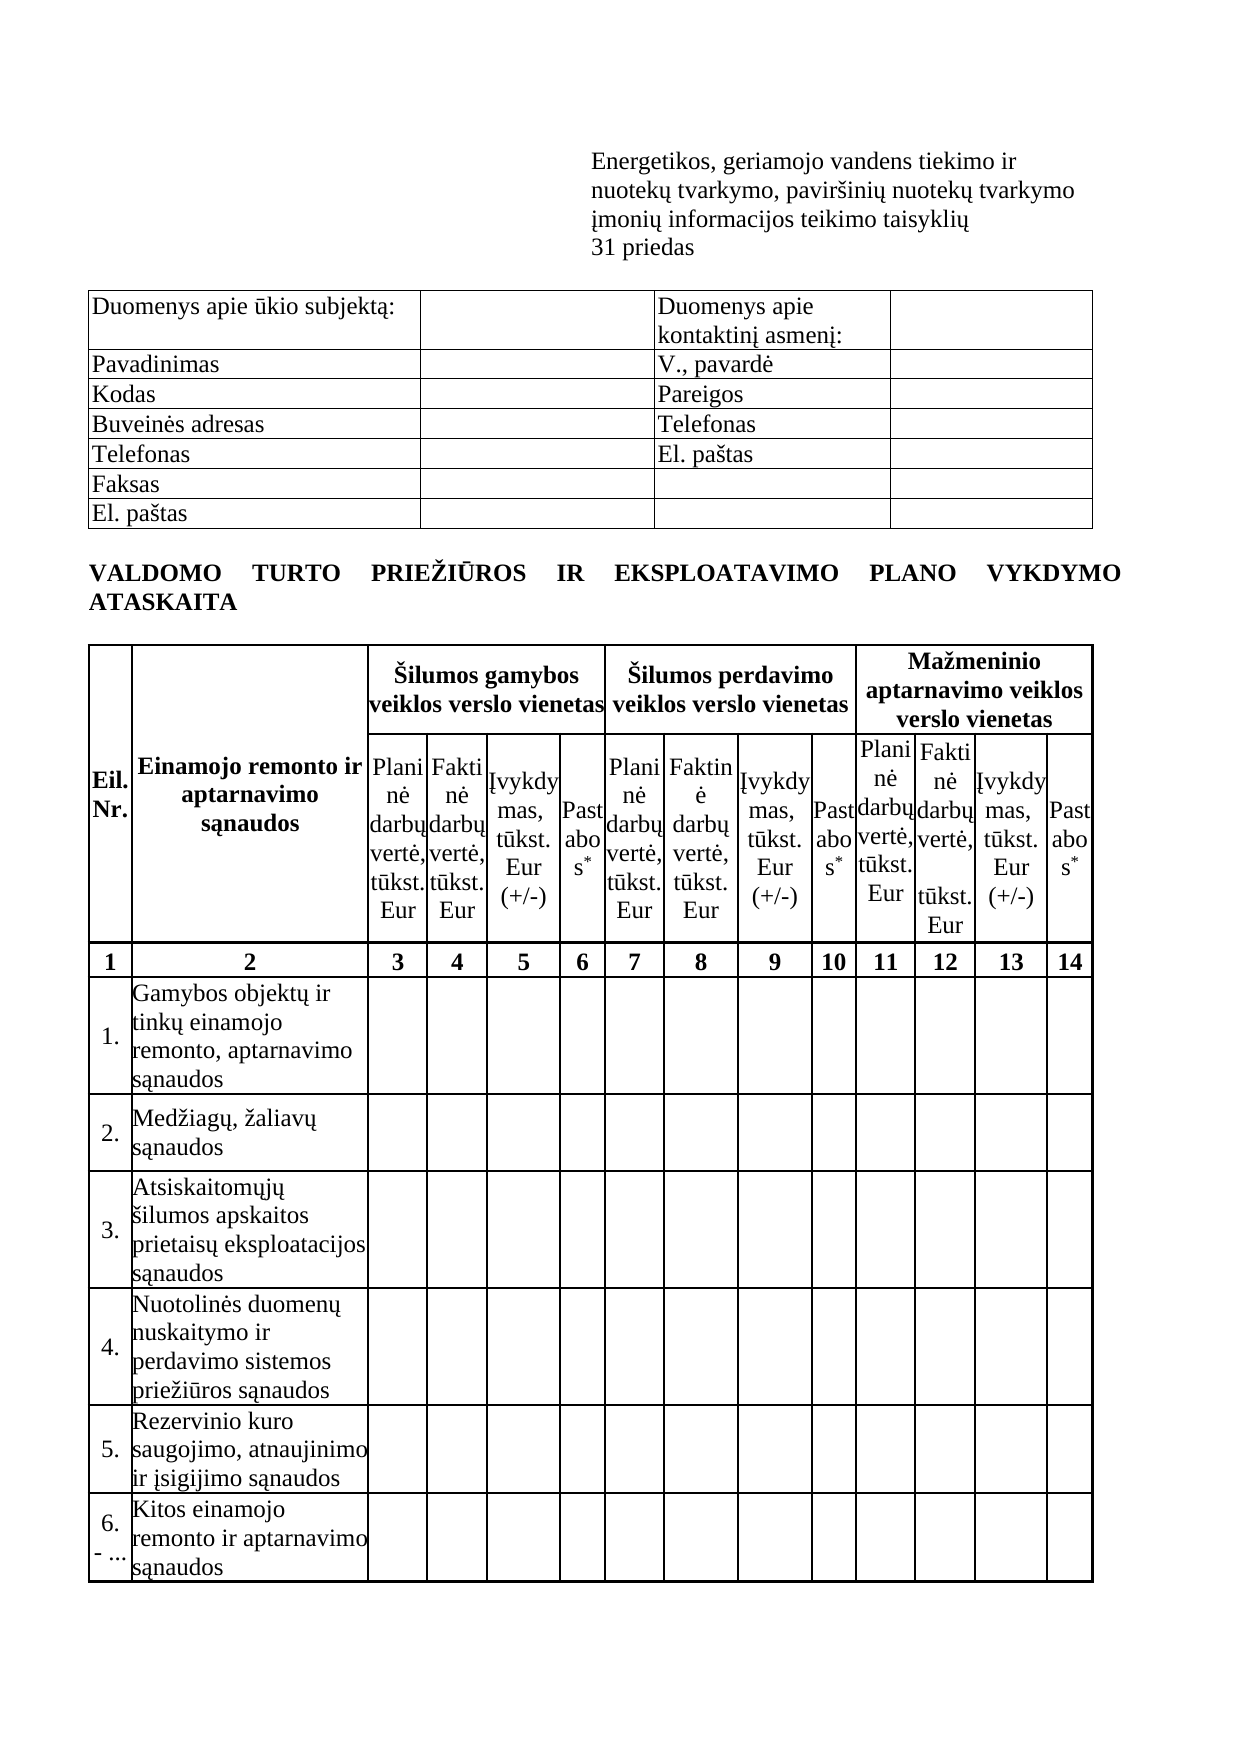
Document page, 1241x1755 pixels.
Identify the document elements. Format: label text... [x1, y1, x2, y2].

table_cell Pastabos* [813, 735, 855, 941]
table_cell [739, 1289, 811, 1404]
table_header Šilumos gamybos veiklos verslo vienetas [369, 646, 604, 732]
table_cell [891, 379, 1092, 408]
table_cell [369, 1289, 426, 1404]
table_cell [665, 1172, 737, 1287]
table_cell [369, 1095, 426, 1169]
table_cell Gamybos objektų ir tinkų einamojo remonto, aptarnavimo sąnaudos [133, 978, 367, 1093]
table_cell [655, 499, 890, 528]
table_cell [428, 1406, 486, 1492]
table_cell [891, 350, 1092, 378]
table_cell 14 [1048, 944, 1091, 976]
table_cell Planinė darbų vertė, tūkst. Eur [606, 735, 663, 941]
table_cell [891, 469, 1092, 497]
table_header Duomenys apie ūkio subjektą: [89, 291, 420, 348]
text įmonių informacijos teikimo taisyklių [591, 204, 1122, 232]
table_cell [976, 1289, 1046, 1404]
table_cell [428, 1289, 486, 1404]
table_cell [369, 1494, 426, 1580]
table_cell [916, 1172, 974, 1287]
table_cell 8 [665, 944, 737, 976]
table_cell [655, 469, 890, 497]
table_cell 2. [90, 1095, 131, 1169]
table_cell [488, 1172, 559, 1287]
table_cell 5 [488, 944, 559, 976]
table_cell [857, 1289, 914, 1404]
table_cell [916, 978, 974, 1093]
table_cell [1048, 1289, 1091, 1404]
table_cell Pastabos* [1048, 735, 1091, 941]
table_cell [665, 1406, 737, 1492]
table_cell Įvykdymas, tūkst. Eur (+/-) [488, 735, 559, 941]
table_cell [976, 1494, 1046, 1580]
table_cell 7 [606, 944, 663, 976]
table_cell [891, 499, 1092, 528]
table_cell [421, 379, 654, 408]
table_cell 6. - ... [90, 1494, 131, 1580]
table_cell 4 [428, 944, 486, 976]
table_cell [891, 439, 1092, 468]
table_cell 1. [90, 978, 131, 1093]
table_cell [421, 469, 654, 497]
table_cell Planinė darbų vertė, tūkst. Eur [857, 735, 914, 941]
table_cell [1048, 1172, 1091, 1287]
table_cell [857, 978, 914, 1093]
table_cell Pastabos* [561, 735, 604, 941]
table_cell [1048, 1494, 1091, 1580]
table_cell [813, 1289, 855, 1404]
table_cell [665, 978, 737, 1093]
table_cell [916, 1406, 974, 1492]
table_header Šilumos perdavimo veiklos verslo vienetas [606, 646, 855, 732]
text VALDOMO TURTO PRIEŽIŪROS IR EKSPLOATAVIMO PLANO VYKDYMO ATASKAITA [89, 558, 1122, 615]
table_cell [976, 1406, 1046, 1492]
table_cell 3 [369, 944, 426, 976]
table_cell [369, 978, 426, 1093]
table_cell Kitos einamojo remonto ir aptarnavimo sąnaudos [133, 1494, 367, 1580]
table_cell [1048, 1095, 1091, 1169]
table_cell [488, 1289, 559, 1404]
table_cell Pavadinimas [89, 350, 420, 378]
table_header [421, 291, 654, 348]
table_cell [857, 1095, 914, 1169]
table_cell [488, 1095, 559, 1169]
table_cell 12 [916, 944, 974, 976]
table_cell 11 [857, 944, 914, 976]
table_cell [488, 1494, 559, 1580]
table_cell [891, 409, 1092, 438]
table_cell [428, 1095, 486, 1169]
table_cell Medžiagų, žaliavų sąnaudos [133, 1095, 367, 1169]
table_cell [813, 1172, 855, 1287]
table_cell [606, 1095, 663, 1169]
table_cell Planinė darbų vertė, tūkst. Eur [369, 735, 426, 941]
table_cell [857, 1172, 914, 1287]
table_cell Buveinės adresas [89, 409, 420, 438]
table_cell [976, 1095, 1046, 1169]
table_cell [813, 1494, 855, 1580]
table_cell [369, 1172, 426, 1287]
table_header Mažmeninio aptarnavimo veiklos verslo vienetas [857, 646, 1091, 732]
table_cell [813, 1095, 855, 1169]
table_cell Nuotolinės duomenų nuskaitymo ir perdavimo sistemos priežiūros sąnaudos [133, 1289, 367, 1404]
table_cell [421, 499, 654, 528]
table_cell Telefonas [655, 409, 890, 438]
table_cell El. paštas [89, 499, 420, 528]
table_cell [606, 1494, 663, 1580]
table_cell [739, 1172, 811, 1287]
text 31 priedas [591, 232, 1122, 261]
table_header Einamojo remonto ir aptarnavimo sąnaudos [133, 646, 367, 941]
table_cell V., pavardė [655, 350, 890, 378]
table_cell [857, 1406, 914, 1492]
table_cell [976, 1172, 1046, 1287]
table_cell [665, 1289, 737, 1404]
table_cell [976, 978, 1046, 1093]
table_cell [369, 1406, 426, 1492]
table_cell 5. [90, 1406, 131, 1492]
table_header [891, 291, 1092, 348]
table_cell [1048, 1406, 1091, 1492]
table_cell [813, 1406, 855, 1492]
table_cell Faktinė darbų vertė, tūkst. Eur [916, 735, 974, 941]
table_cell 6 [561, 944, 604, 976]
table_cell [606, 1406, 663, 1492]
table_cell [606, 1172, 663, 1287]
table_cell Telefonas [89, 439, 420, 468]
text nuotekų tvarkymo, paviršinių nuotekų tvarkymo [591, 175, 1122, 204]
table_cell 9 [739, 944, 811, 976]
table_cell [561, 1494, 604, 1580]
table_cell Rezervinio kuro saugojimo, atnaujinimo ir įsigijimo sąnaudos [133, 1406, 367, 1492]
table_cell El. paštas [655, 439, 890, 468]
table_cell Įvykdymas, tūkst. Eur (+/-) [976, 735, 1046, 941]
table_cell [916, 1289, 974, 1404]
table_cell [421, 439, 654, 468]
table_cell 1 [90, 944, 131, 976]
table_cell [606, 978, 663, 1093]
table_cell 13 [976, 944, 1046, 976]
table_cell [561, 1095, 604, 1169]
table_cell [428, 1494, 486, 1580]
table_cell [606, 1289, 663, 1404]
table_cell [561, 1406, 604, 1492]
table_cell [665, 1095, 737, 1169]
table_cell [488, 1406, 559, 1492]
table_cell Įvykdymas, tūkst. Eur (+/-) [739, 735, 811, 941]
table_cell [561, 1289, 604, 1404]
table_cell [916, 1095, 974, 1169]
table_cell [739, 978, 811, 1093]
table_cell 4. [90, 1289, 131, 1404]
table_cell [857, 1494, 914, 1580]
table_cell Kodas [89, 379, 420, 408]
table_cell [739, 1095, 811, 1169]
text Energetikos, geriamojo vandens tiekimo ir [89, 146, 1122, 175]
table_cell Faksas [89, 469, 420, 497]
table_cell [421, 409, 654, 438]
table_cell [739, 1494, 811, 1580]
table_cell 3. [90, 1172, 131, 1287]
table_cell Faktinė darbų vertė, tūkst. Eur [428, 735, 486, 941]
table_cell [428, 1172, 486, 1287]
table_cell [561, 1172, 604, 1287]
table_cell Atsiskaitomųjų šilumos apskaitos prietaisų eksploatacijos sąnaudos [133, 1172, 367, 1287]
table_cell [1048, 978, 1091, 1093]
table_cell [739, 1406, 811, 1492]
table_cell [561, 978, 604, 1093]
table_cell 2 [133, 944, 367, 976]
table_cell [916, 1494, 974, 1580]
table_cell [813, 978, 855, 1093]
table_header Eil. Nr. [90, 646, 131, 941]
table_cell [665, 1494, 737, 1580]
table_header Duomenys apie kontaktinį asmenį: [655, 291, 890, 348]
table_cell [428, 978, 486, 1093]
table_cell [421, 350, 654, 378]
table_cell Pareigos [655, 379, 890, 408]
table_cell 10 [813, 944, 855, 976]
table_cell Faktinė darbų vertė, tūkst. Eur [665, 735, 737, 941]
table_cell [488, 978, 559, 1093]
